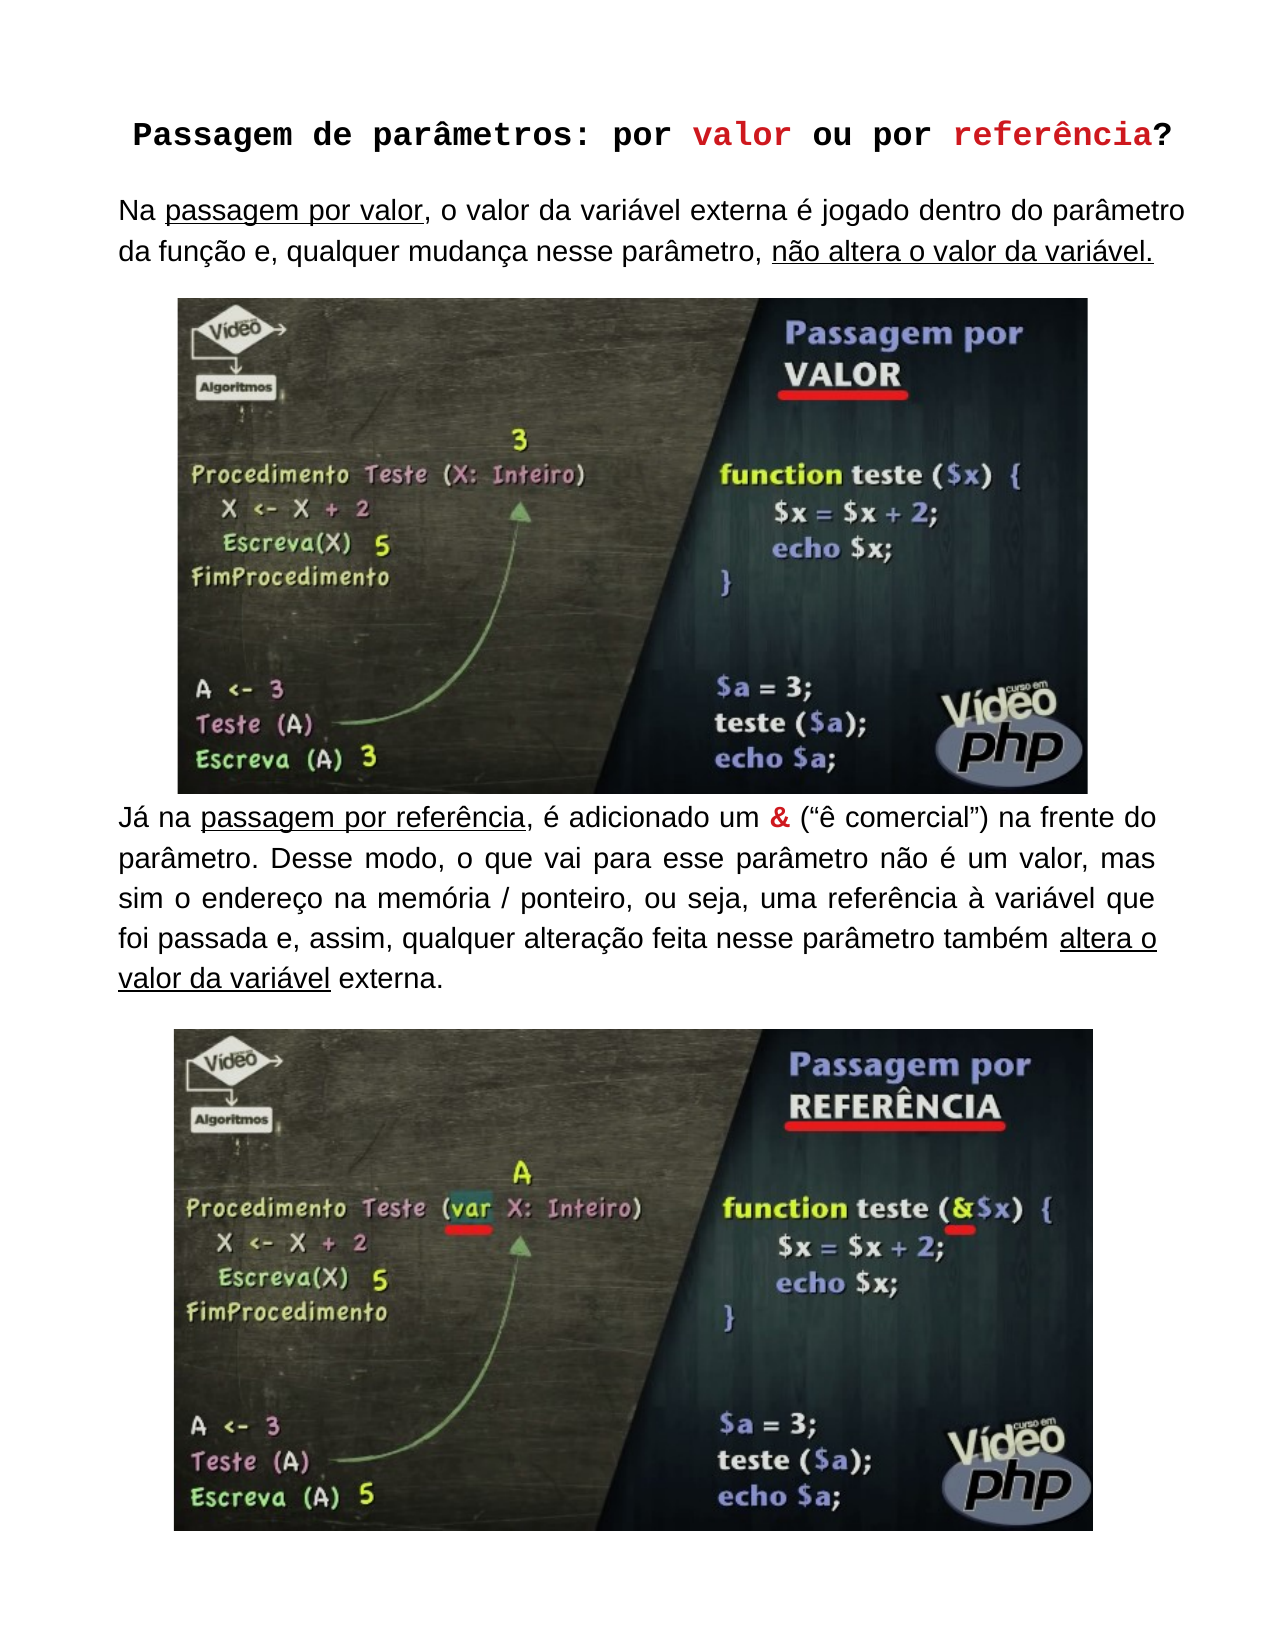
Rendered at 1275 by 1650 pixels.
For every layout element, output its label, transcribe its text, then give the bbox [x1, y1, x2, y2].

picture [173, 1029, 1093, 1531]
subtitle Passagem de parâmetros: por valor ou por referência? [118, 118, 1187, 156]
picture [177, 298, 1088, 794]
text Já na passagem por referência, é adicionado um & (“ê comercial”) na frente do parâmetro. Desse modo, o que vai para esse parâmetro não é um valor, mas sim o endereço na memória / ponteiro, ou seja, uma referência à variável que foi passada e, assim, qualquer alteração feita nesse parâmetro também altera o valor da variável externa. [118, 286, 1157, 995]
subtitle Na passagem por valor, o valor da variável externa é jogado dentro do parâmetro da função e, qualquer mudança nesse parâmetro, não altera o valor da variável. [118, 193, 1187, 267]
